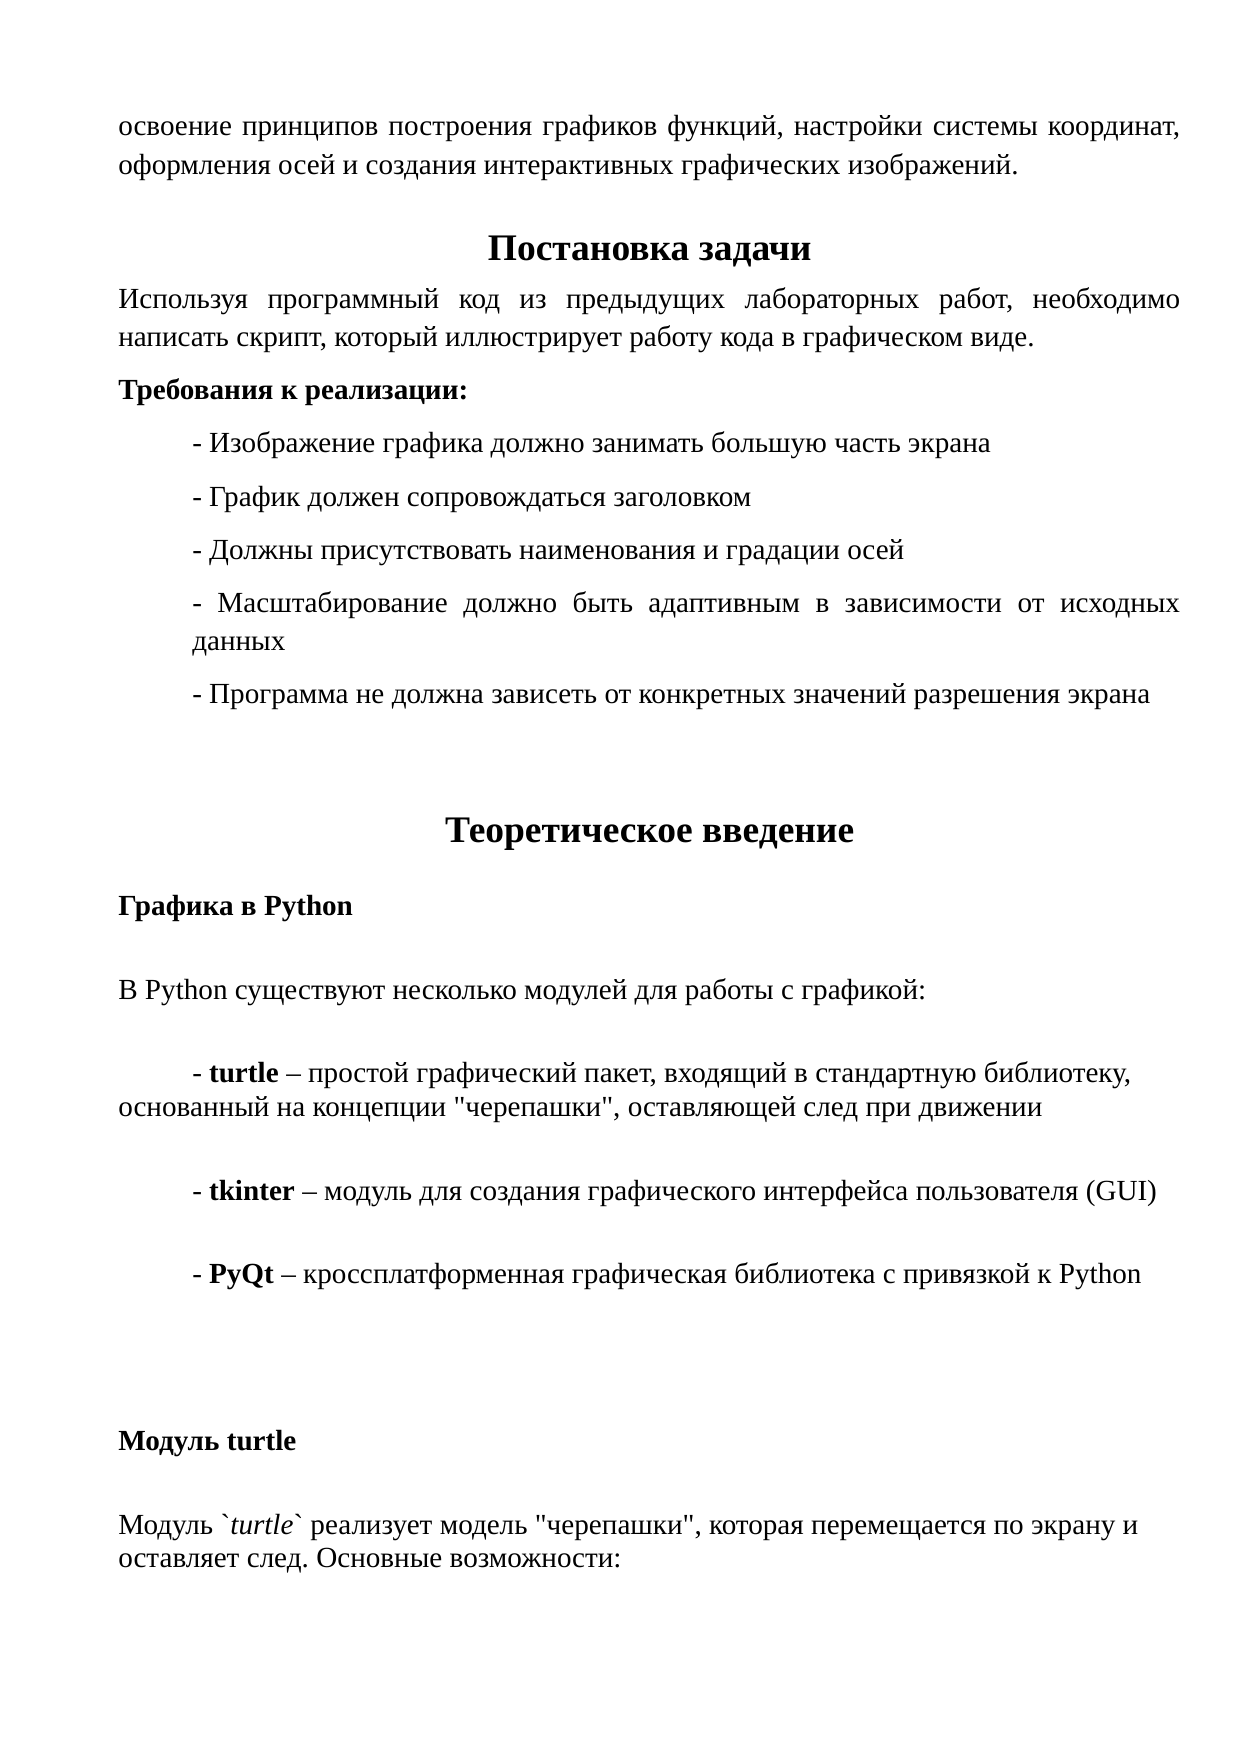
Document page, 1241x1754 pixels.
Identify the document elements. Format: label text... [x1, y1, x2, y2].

text освоение принципов построения графиков функций, настройки системы координат, оформления осей и создания интерактивных графических изображений. [118, 108, 1181, 181]
text Модуль `turtle` реализует модель "черепашки", которая перемещается по экрану и оставляет след. Основные возможности: [118, 1507, 1181, 1574]
text - Программа не должна зависеть от конкретных значений разрешения экрана [118, 677, 1181, 710]
text - Должны присутствовать наименования и градации осей [118, 532, 1181, 565]
subtitle Теоретическое введение [118, 808, 1181, 851]
text Используя программный код из предыдущих лабораторных работ, необходимо написать скрипт, который иллюстрирует работу кода в графическом виде. [118, 281, 1181, 353]
text - График должен сопровождаться заголовком [118, 479, 1181, 512]
text Требования к реализации: [118, 372, 1181, 406]
text В Python существуют несколько модулей для работы с графикой: [118, 972, 1181, 1006]
text - tkinter – модуль для создания графического интерфейса пользователя (GUI) [118, 1173, 1181, 1206]
text Модуль turtle [118, 1423, 1181, 1457]
text - turtle – простой графический пакет, входящий в стандартную библиотеку, основанный на концепции "черепашки", оставляющей след при движении [118, 1056, 1181, 1123]
subtitle Постановка задачи [118, 225, 1181, 268]
text - Изображение графика должно занимать большую часть экрана [118, 426, 1181, 459]
text - PyQt – кроссплатформенная графическая библиотека с привязкой к Python [118, 1256, 1181, 1290]
text - Масштабирование должно быть адаптивным в зависимости от исходных данных [192, 585, 1181, 657]
text Графика в Python [118, 888, 1181, 922]
